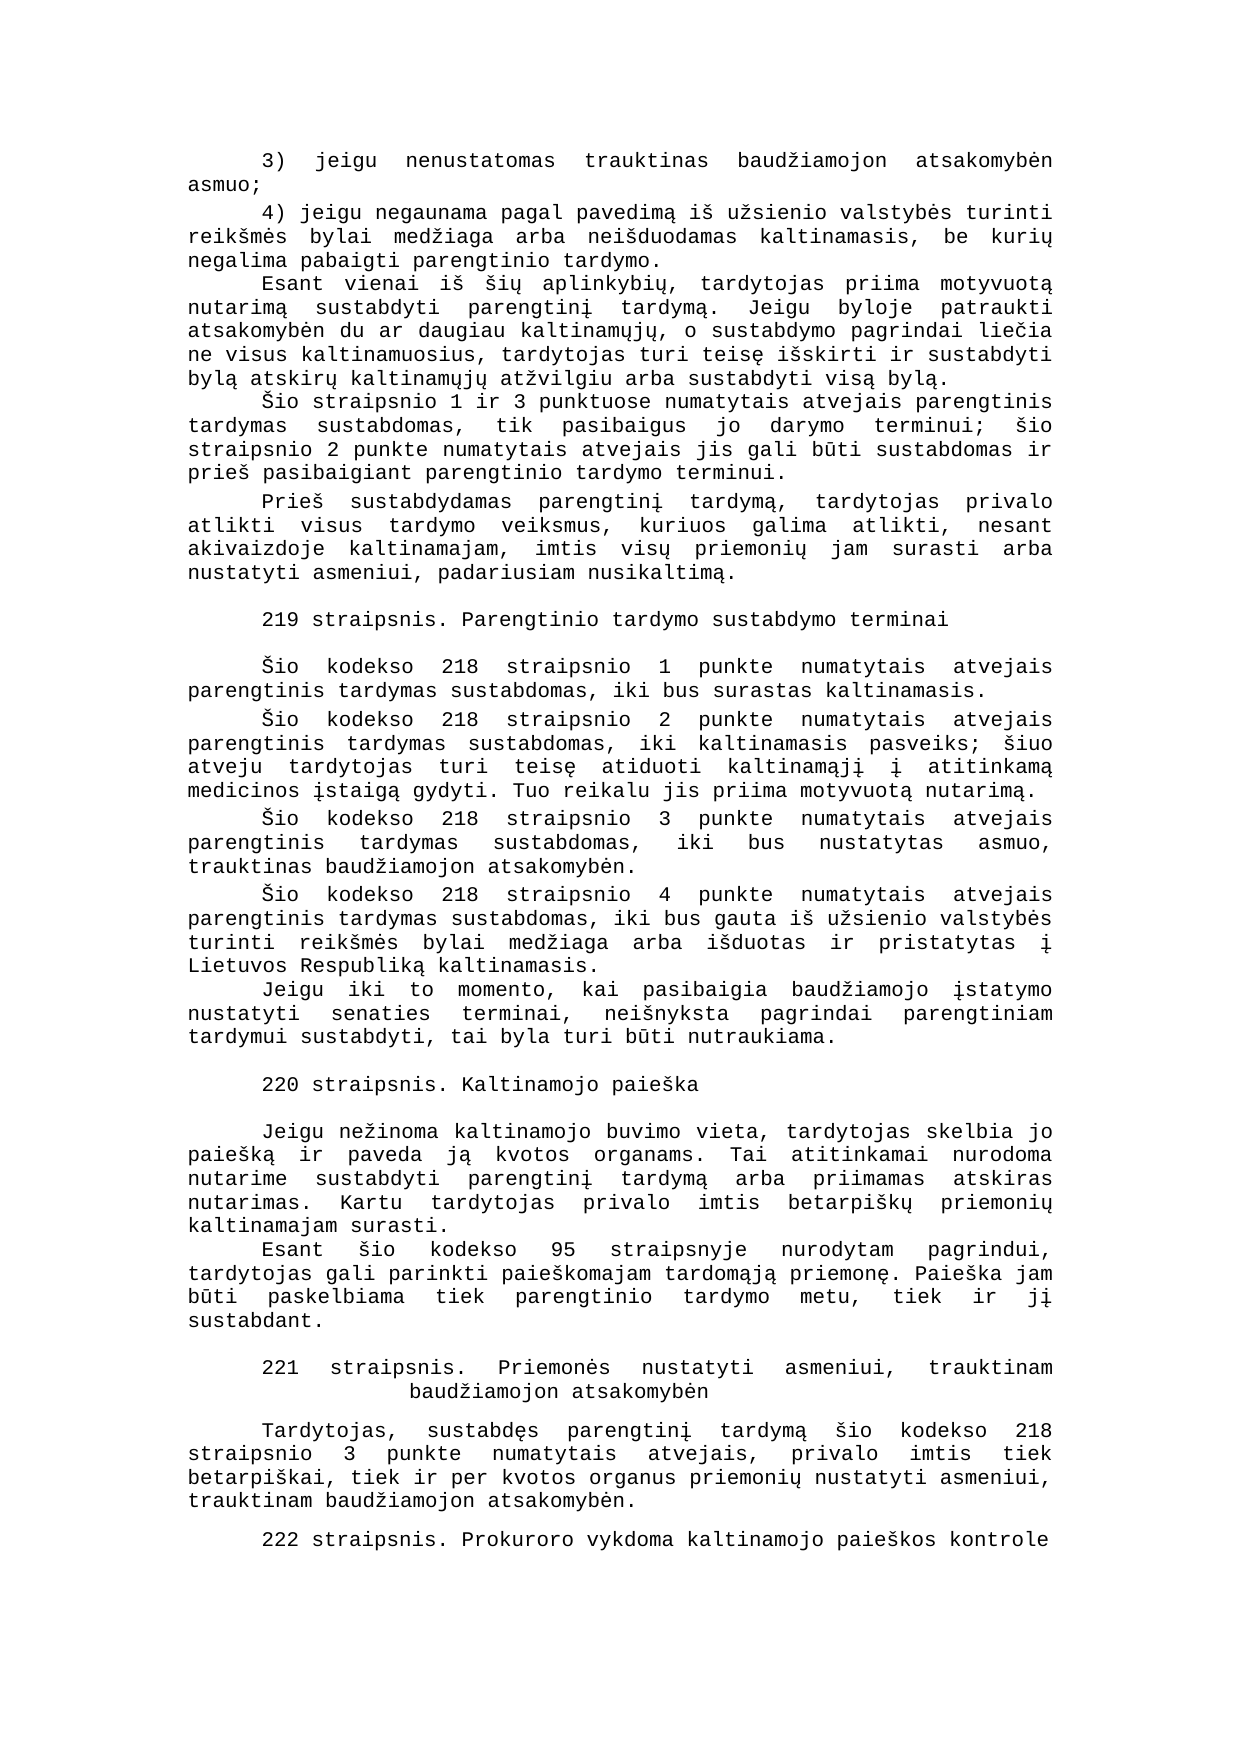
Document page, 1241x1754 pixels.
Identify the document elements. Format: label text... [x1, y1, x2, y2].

text 221 straipsnis. Priemonės nustatyti asmeniui, trauktinam baudžiamojon atsakomybėn [261, 1357, 1053, 1404]
text Prieš sustabdydamas parengtinį tardymą, tardytojas privalo atlikti visus tardymo veiksmus, kuriuos galima atlikti, nesant akivaizdoje kaltinamajam, imtis visų priemonių jam surasti arba nustatyti asmeniui, padariusiam nusikaltimą. [187, 491, 1053, 586]
text Jeigu nežinoma kaltinamojo buvimo vieta, tardytojas skelbia jo paiešką ir paveda ją kvotos organams. Tai atitinkamai nurodoma nutarime sustabdyti parengtinį tardymą arba priimamas atskiras nutarimas. Kartu tardytojas privalo imtis betarpiškų priemonių kaltinamajam surasti. [187, 1121, 1053, 1239]
text 220 straipsnis. Kaltinamojo paieška [187, 1073, 1053, 1097]
text Šio kodekso 218 straipsnio 1 punkte numatytais atvejais parengtinis tardymas sustabdomas, iki bus surastas kaltinamasis. [187, 657, 1053, 704]
text Jeigu iki to momento, kai pasibaigia baudžiamojo įstatymo nustatyti senaties terminai, neišnyksta pagrindai parengtiniam tardymui sustabdyti, tai byla turi būti nutraukiama. [187, 979, 1053, 1050]
text Šio kodekso 218 straipsnio 2 punkte numatytais atvejais parengtinis tardymas sustabdomas, iki kaltinamasis pasveiks; šiuo atveju tardytojas turi teisę atiduoti kaltinamąjį į atitinkamą medicinos įstaigą gydyti. Tuo reikalu jis priima motyvuotą nutarimą. [187, 709, 1053, 803]
text 219 straipsnis. Parengtinio tardymo sustabdymo terminai [187, 609, 1053, 633]
text 222 straipsnis. Prokuroro vykdoma kaltinamojo paieškos kontrole [187, 1529, 1053, 1553]
text Esant vienai iš šių aplinkybių, tardytojas priima motyvuotą nutarimą sustabdyti parengtinį tardymą. Jeigu byloje patraukti atsakomybėn du ar daugiau kaltinamųjų, o sustabdymo pagrindai liečia ne visus kaltinamuosius, tardytojas turi teisę išskirti ir sustabdyti bylą atskirų kaltinamųjų atžvilgiu arba sustabdyti visą bylą. [187, 273, 1053, 391]
text Šio kodekso 218 straipsnio 4 punkte numatytais atvejais parengtinis tardymas sustabdomas, iki bus gauta iš užsienio valstybės turinti reikšmės bylai medžiaga arba išduotas ir pristatytas į Lietuvos Respubliką kaltinamasis. [187, 884, 1053, 979]
text Šio kodekso 218 straipsnio 3 punkte numatytais atvejais parengtinis tardymas sustabdomas, iki bus nustatytas asmuo, trauktinas baudžiamojon atsakomybėn. [187, 808, 1053, 879]
text Tardytojas, sustabdęs parengtinį tardymą šio kodekso 218 straipsnio 3 punkte numatytais atvejais, privalo imtis tiek betarpiškai, tiek ir per kvotos organus priemonių nustatyti asmeniui, trauktinam baudžiamojon atsakomybėn. [187, 1419, 1053, 1514]
text 4) jeigu negaunama pagal pavedimą iš užsienio valstybės turinti reikšmės bylai medžiaga arba neišduodamas kaltinamasis, be kurių negalima pabaigti parengtinio tardymo. [187, 202, 1053, 273]
text 3) jeigu nenustatomas trauktinas baudžiamojon atsakomybėn asmuo; [187, 150, 1053, 197]
text Šio straipsnio 1 ir 3 punktuose numatytais atvejais parengtinis tardymas sustabdomas, tik pasibaigus jo darymo terminui; šio straipsnio 2 punkte numatytais atvejais jis gali būti sustabdomas ir prieš pasibaigiant parengtinio tardymo terminui. [187, 391, 1053, 486]
text Esant šio kodekso 95 straipsnyje nurodytam pagrindui, tardytojas gali parinkti paieškomajam tardomąją priemonę. Paieška jam būti paskelbiama tiek parengtinio tardymo metu, tiek ir jį sustabdant. [187, 1239, 1053, 1334]
